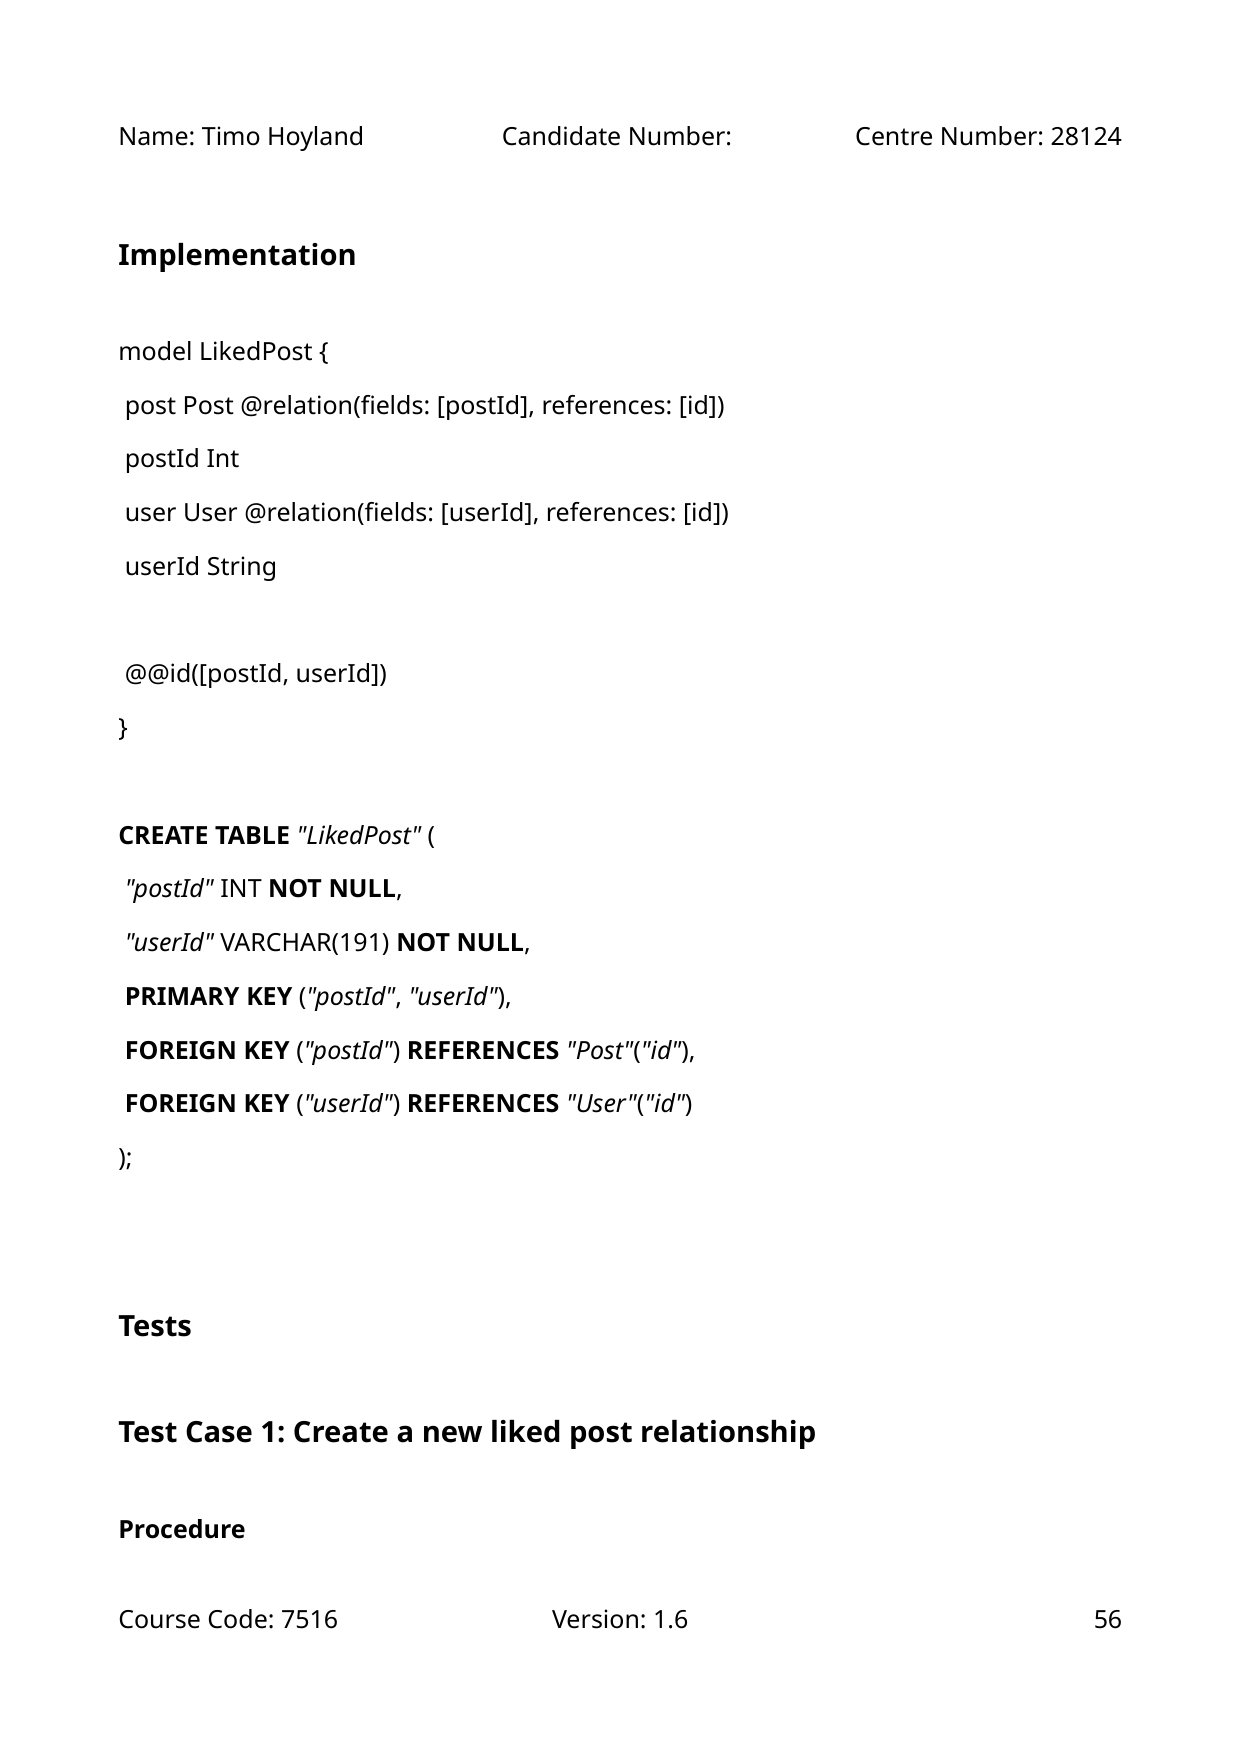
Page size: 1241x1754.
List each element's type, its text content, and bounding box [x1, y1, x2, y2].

text post Post @relation(fields: [postId], references: [id]) [118, 387, 1122, 421]
subtitle Test Case 1: Create a new liked post relationship [118, 1412, 1122, 1451]
text Procedure [118, 1511, 1122, 1545]
subtitle Implementation [118, 234, 1122, 273]
text "userId" VARCHAR(191) NOT NULL, [118, 925, 1122, 959]
text @@id([postId, userId]) [118, 656, 1122, 690]
text ); [118, 1140, 1122, 1174]
text FOREIGN KEY ("userId") REFERENCES "User"("id") [118, 1086, 1122, 1120]
text CREATE TABLE "LikedPost" ( [118, 817, 1122, 851]
text "postId" INT NOT NULL, [118, 871, 1122, 905]
subtitle Tests [118, 1306, 1122, 1345]
text user User @relation(fields: [userId], references: [id]) [118, 495, 1122, 529]
text } [118, 710, 1122, 744]
text model LikedPost { [118, 333, 1122, 368]
text PRIMARY KEY ("postId", "userId"), [118, 978, 1122, 1013]
text userId String [118, 548, 1122, 583]
text postId Int [118, 441, 1122, 475]
text FOREIGN KEY ("postId") REFERENCES "Post"("id"), [118, 1032, 1122, 1066]
